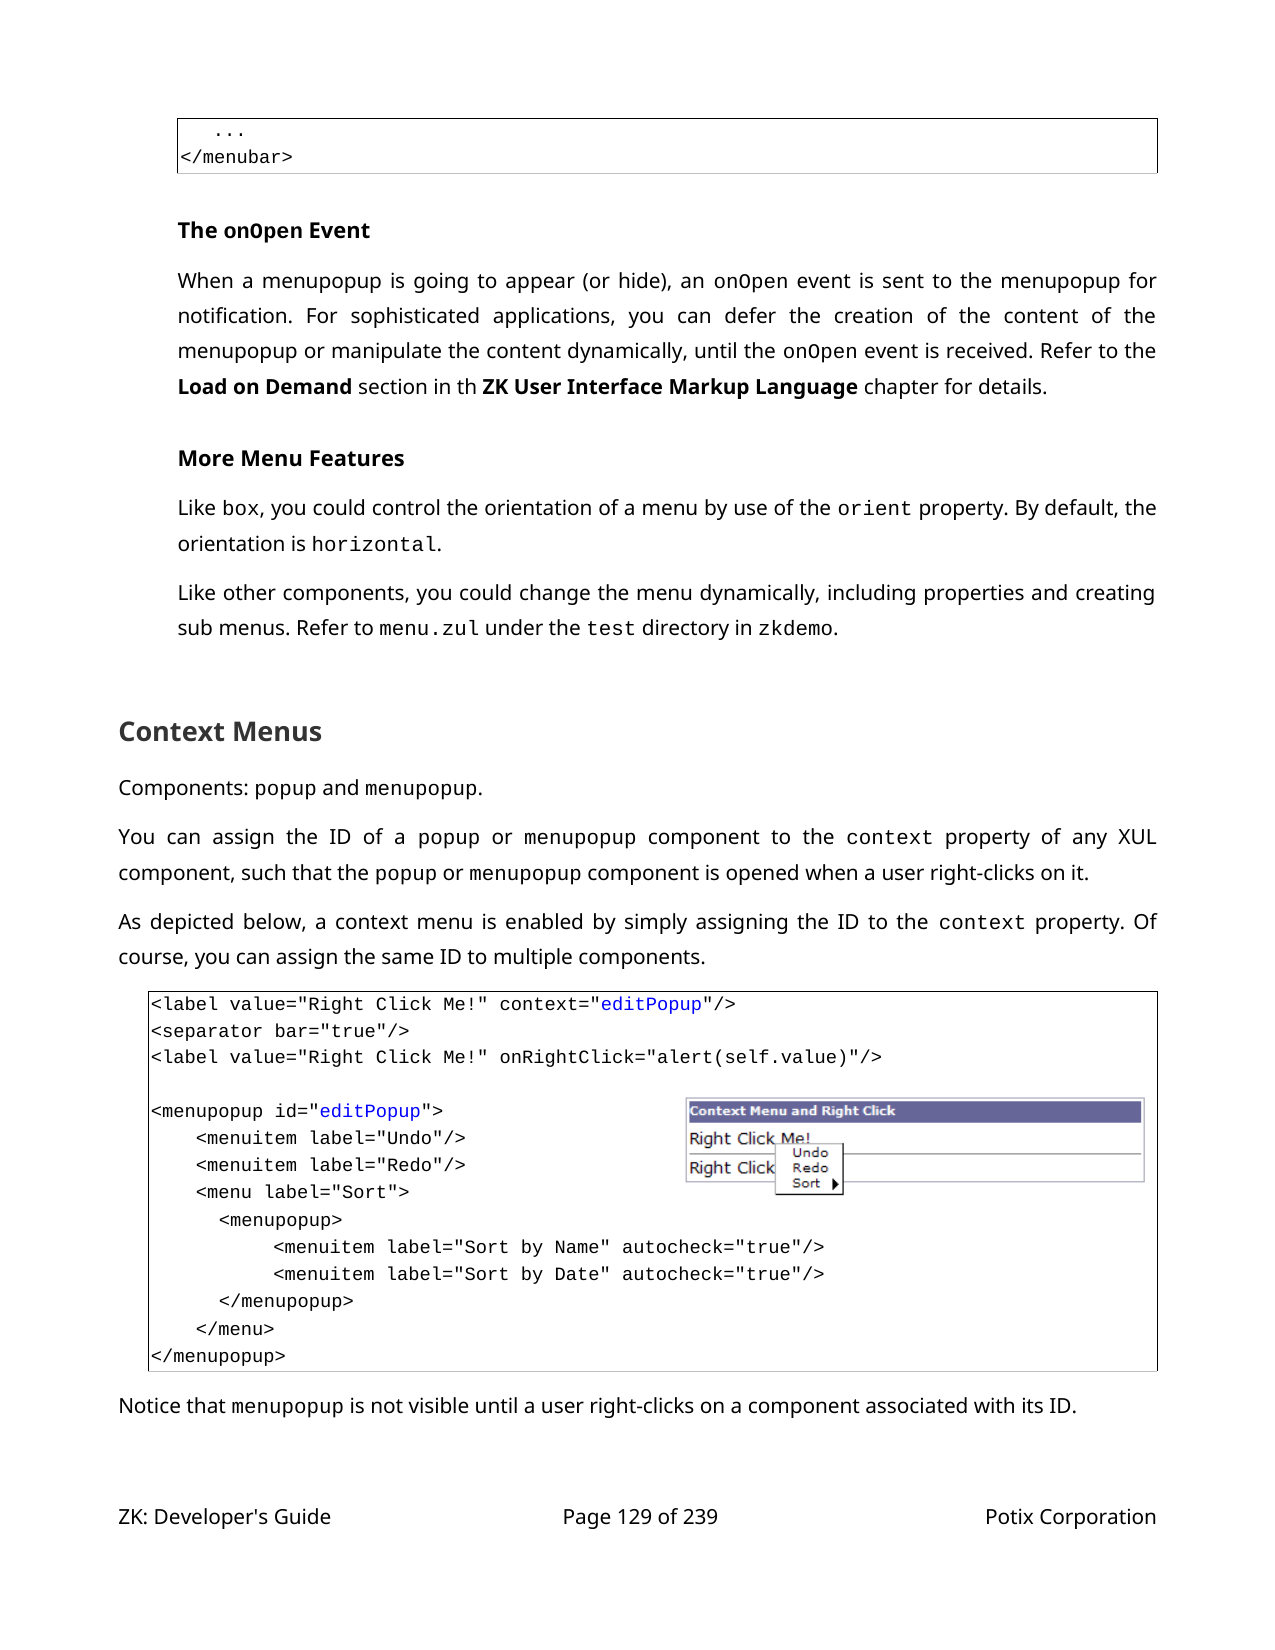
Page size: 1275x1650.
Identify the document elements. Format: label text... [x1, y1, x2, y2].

text <menu label="Sort"> [149, 1180, 1157, 1205]
text When a menupopup is going to appear (or hide), an onOpen event is sent to the menupopup for notification. For sophisticated applications, you can defer the creation of the content of the menupopup or manipulate the content dynamically, until the onOpen event is received. Refer to the Load on Demand section in th ZK User Interface Markup Language chapter for details. [177, 266, 1157, 400]
subtitle More Menu Features [177, 443, 1157, 473]
subtitle Context Menus [118, 713, 1157, 749]
text <menupopup> [149, 1208, 1157, 1232]
text <label value="Right Click Me!" context="editPopup"/> [149, 992, 1157, 1016]
text Notice that menupopup is not visible until a user right-clicks on a component associated with its ID. [118, 1391, 1157, 1420]
text <menuitem label="Sort by Date" autocheck="true"/> [149, 1262, 1157, 1286]
text <menuitem label="Undo"/> [149, 1126, 682, 1150]
text </menupopup> [149, 1343, 1157, 1371]
text Like other components, you could change the menu dynamically, including properties and creating sub menus. Refer to menu.zul under the test directory in zkdemo. [177, 578, 1157, 642]
text Components: popup and menupopup. [118, 773, 1157, 802]
text As depicted below, a context menu is enabled by simply assigning the ID to the context property. Of course, you can assign the same ID to multiple components. [118, 907, 1157, 971]
picture [682, 1096, 1149, 1199]
text <separator bar="true"/> <label value="Right Click Me!" onRightClick="alert(self.value)"/> [149, 1018, 1157, 1096]
text <menuitem label="Redo"/> [149, 1153, 682, 1177]
text ... [178, 119, 1157, 142]
text Like box, you could control the orientation of a menu by use of the orient property. By default, the orientation is horizontal. [177, 493, 1157, 557]
text </menupopup> [149, 1289, 1157, 1313]
text </menu> [149, 1316, 1157, 1341]
text You can assign the ID of a popup or menupopup component to the context property of any XUL component, such that the popup or menupopup component is opened when a user right-clicks on it. [118, 822, 1157, 886]
text <menupopup id="editPopup"> [149, 1099, 682, 1123]
text <menuitem label="Sort by Name" autocheck="true"/> [149, 1235, 1157, 1259]
subtitle The onOpen Event [177, 215, 1157, 245]
text </menubar> [178, 145, 1157, 173]
